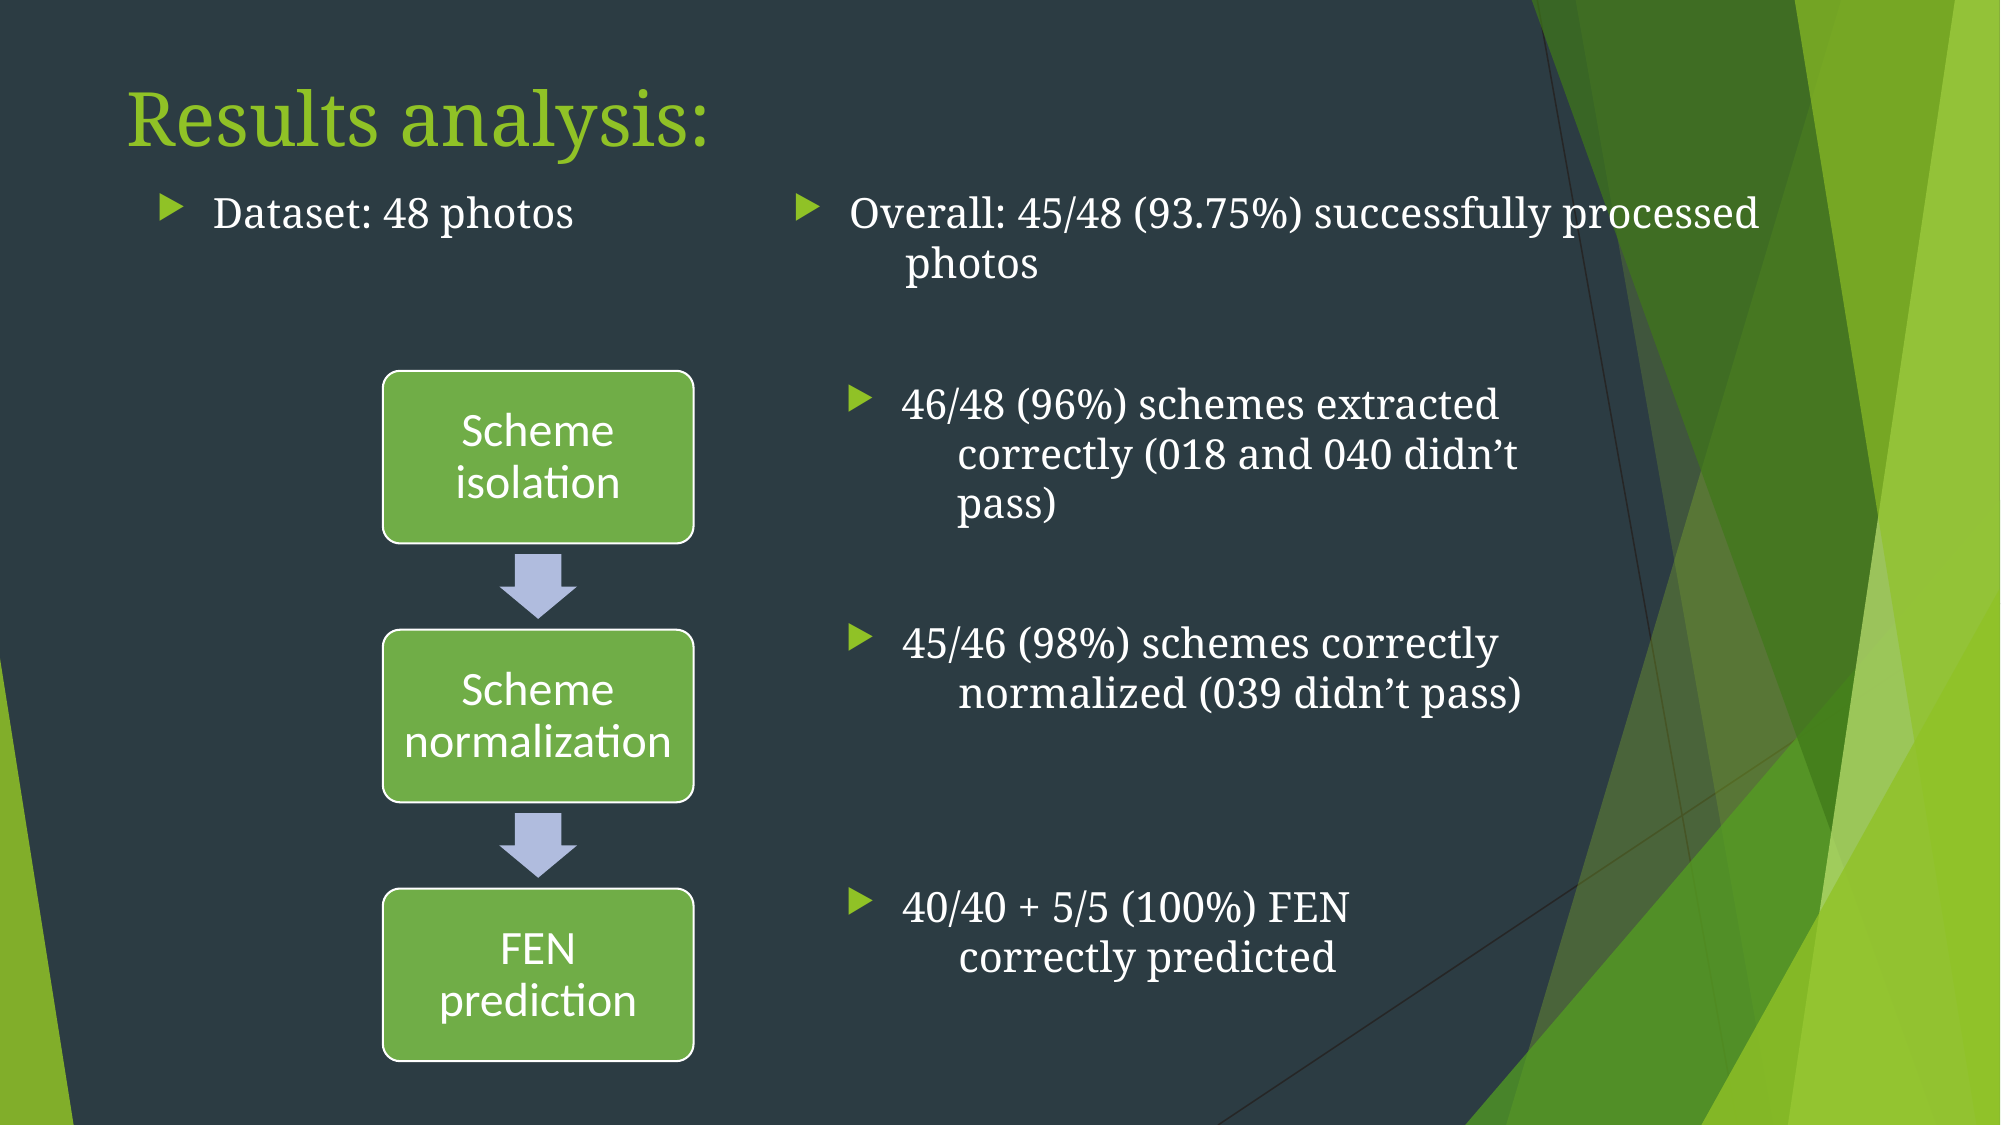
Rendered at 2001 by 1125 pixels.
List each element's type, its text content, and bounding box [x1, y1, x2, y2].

text_box 45/46 (98%) schemes correctly normalized (039 didn’t pass) [830, 609, 1539, 773]
text_box [499, 554, 578, 619]
text_box [499, 813, 578, 878]
text_box Scheme isolation [382, 370, 694, 544]
list 46/48 (96%) schemes extracted correctly (018 and 040 didn’t pass) [830, 370, 1539, 535]
text_box Dataset: 48 photos [141, 179, 777, 249]
text_box 40/40 + 5/5 (100%) FEN correctly predicted [830, 873, 1539, 1037]
title Results analysis: [111, 63, 1522, 180]
text_box Scheme normalization [382, 629, 694, 803]
text_box Overall: 45/48 (93.75%) successfully processed photos [777, 179, 1859, 295]
text_box FEN prediction [382, 888, 694, 1062]
